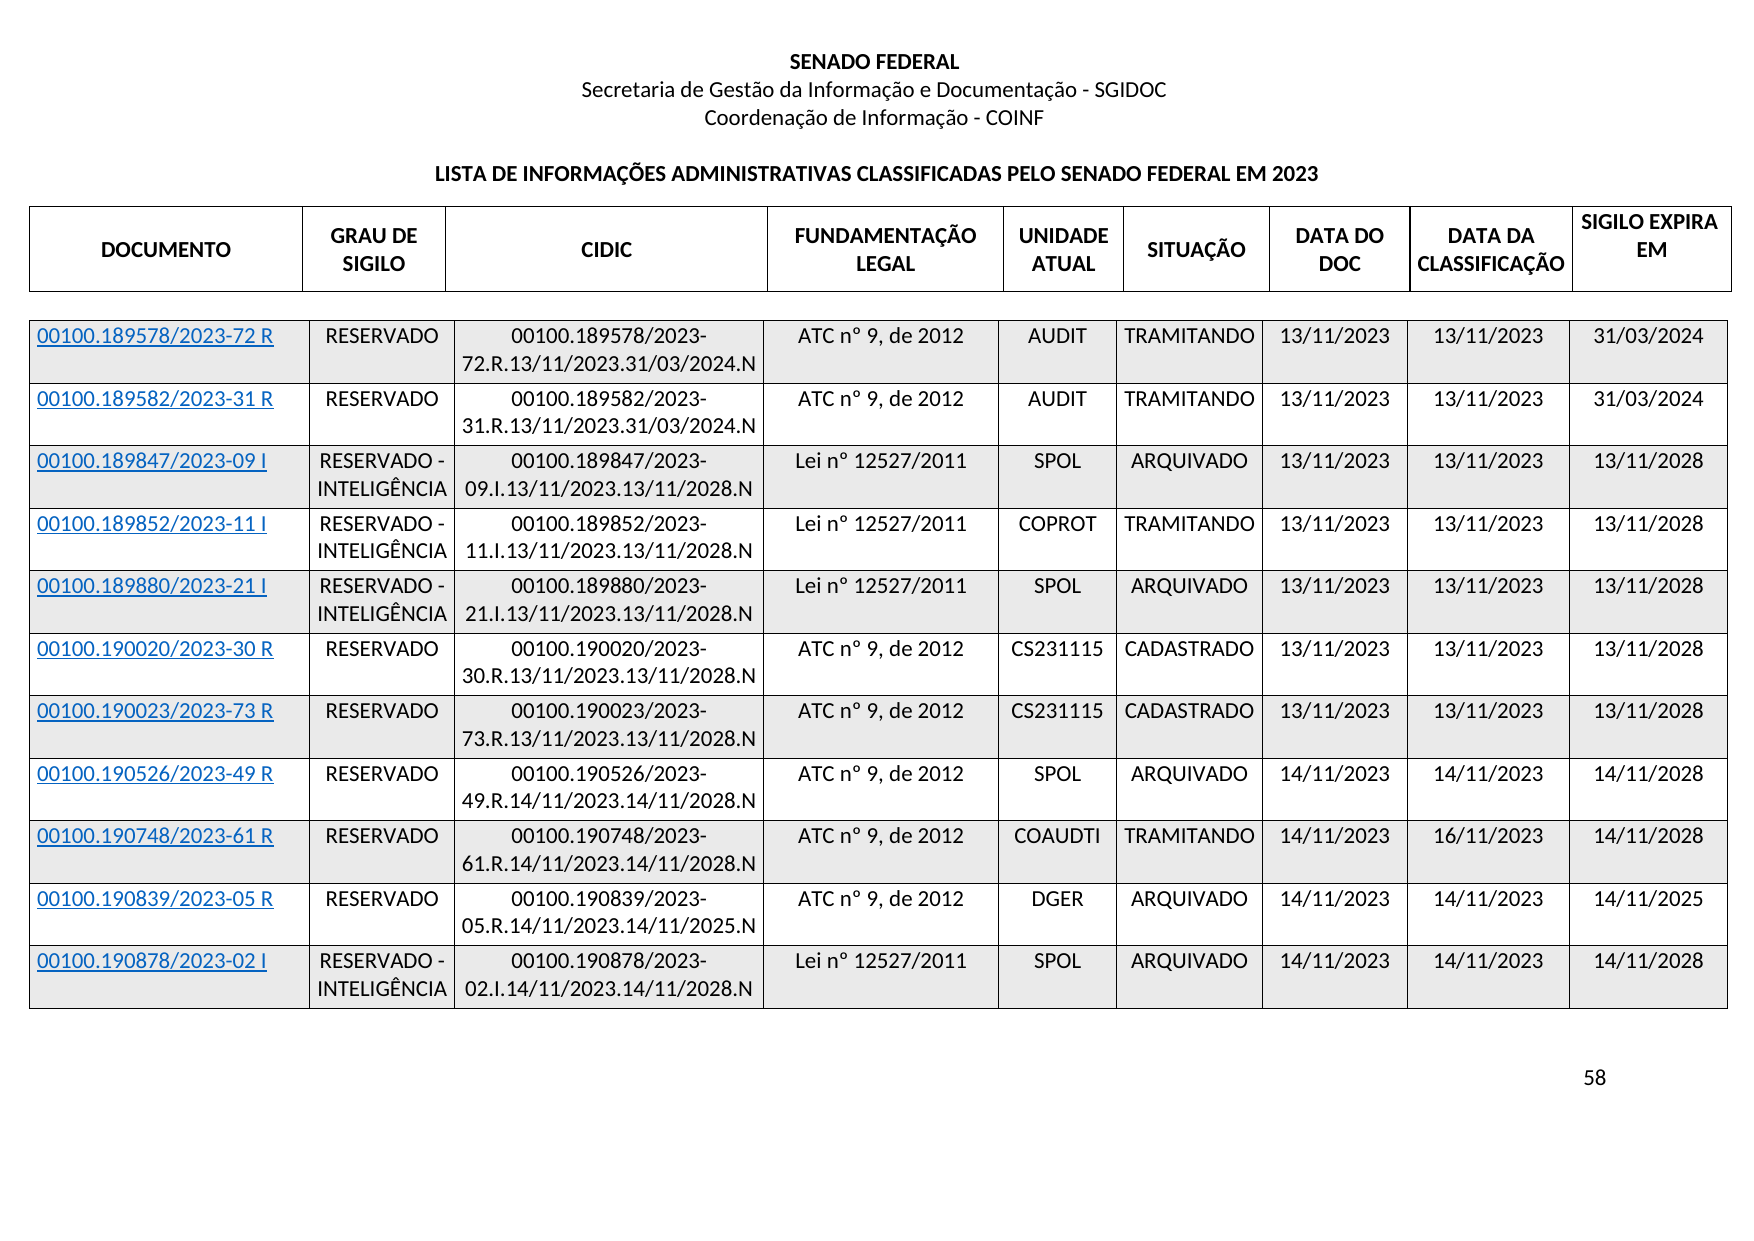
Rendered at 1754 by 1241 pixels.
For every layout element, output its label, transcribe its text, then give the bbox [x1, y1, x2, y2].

table_cell CS231115 [999, 696, 1116, 758]
table_cell 13/11/2023 [1408, 634, 1569, 695]
table_cell 00100.190878/2023-02.I.14/11/2023.14/11/2028.N [455, 946, 763, 1008]
table_cell 14/11/2023 [1263, 821, 1407, 883]
table_cell 00100.189852/2023-11 I [30, 509, 309, 570]
table_cell 00100.189578/2023-72.R.13/11/2023.31/03/2024.N [455, 321, 763, 383]
table_cell RESERVADO - INTELIGÊNCIA [310, 571, 454, 633]
table_cell 13/11/2023 [1263, 571, 1407, 633]
table_cell 13/11/2023 [1408, 321, 1569, 383]
table_cell 31/03/2024 [1570, 321, 1727, 383]
table_cell 13/11/2023 [1408, 571, 1569, 633]
table_cell 14/11/2028 [1570, 946, 1727, 1008]
table_cell 00100.190023/2023-73.R.13/11/2023.13/11/2028.N [455, 696, 763, 758]
table_cell 13/11/2028 [1570, 509, 1727, 570]
table_cell RESERVADO [310, 759, 454, 820]
table_cell 00100.189880/2023-21 I [30, 571, 309, 633]
table_cell 00100.189847/2023-09 I [30, 446, 309, 508]
table_cell ARQUIVADO [1117, 759, 1262, 820]
table_cell SPOL [999, 946, 1116, 1008]
table_cell 13/11/2028 [1570, 446, 1727, 508]
table_cell RESERVADO [310, 384, 454, 445]
table_cell ATC nº 9, de 2012 [764, 884, 998, 945]
table_cell 14/11/2023 [1263, 946, 1407, 1008]
table_cell 16/11/2023 [1408, 821, 1569, 883]
table_cell 00100.190748/2023-61 R [30, 821, 309, 883]
table_cell RESERVADO [310, 321, 454, 383]
table_cell 00100.189582/2023-31 R [30, 384, 309, 445]
table_cell TRAMITANDO [1117, 509, 1262, 570]
table_cell TRAMITANDO [1117, 384, 1262, 445]
table_cell 13/11/2023 [1263, 509, 1407, 570]
table_cell 14/11/2023 [1408, 884, 1569, 945]
table_cell SPOL [999, 446, 1116, 508]
table_cell 14/11/2028 [1570, 821, 1727, 883]
table_cell 00100.190023/2023-73 R [30, 696, 309, 758]
table_cell Lei nº 12527/2011 [764, 946, 998, 1008]
table_cell ATC nº 9, de 2012 [764, 696, 998, 758]
table_cell RESERVADO [310, 821, 454, 883]
table_cell RESERVADO [310, 696, 454, 758]
table_cell RESERVADO [310, 884, 454, 945]
table_cell 13/11/2023 [1263, 696, 1407, 758]
table_cell ATC nº 9, de 2012 [764, 634, 998, 695]
table_cell ARQUIVADO [1117, 884, 1262, 945]
table_cell 00100.190839/2023-05.R.14/11/2023.14/11/2025.N [455, 884, 763, 945]
table_cell Lei nº 12527/2011 [764, 509, 998, 570]
table_cell 14/11/2023 [1408, 946, 1569, 1008]
table_cell 13/11/2028 [1570, 634, 1727, 695]
table_cell 13/11/2028 [1570, 571, 1727, 633]
table_cell 00100.190020/2023-30 R [30, 634, 309, 695]
table_cell 13/11/2023 [1408, 446, 1569, 508]
table_cell RESERVADO - INTELIGÊNCIA [310, 946, 454, 1008]
table_cell COAUDTI [999, 821, 1116, 883]
table_cell ARQUIVADO [1117, 946, 1262, 1008]
table_cell SPOL [999, 759, 1116, 820]
table_cell ATC nº 9, de 2012 [764, 384, 998, 445]
table_cell 13/11/2023 [1263, 634, 1407, 695]
table_cell 14/11/2025 [1570, 884, 1727, 945]
table_cell ARQUIVADO [1117, 571, 1262, 633]
table_cell CADASTRADO [1117, 696, 1262, 758]
table_cell ARQUIVADO [1117, 446, 1262, 508]
table_cell 13/11/2028 [1570, 696, 1727, 758]
table_cell 00100.190020/2023-30.R.13/11/2023.13/11/2028.N [455, 634, 763, 695]
table_cell 13/11/2023 [1408, 384, 1569, 445]
table_cell 00100.190526/2023-49 R [30, 759, 309, 820]
table_cell 14/11/2023 [1408, 759, 1569, 820]
table_cell 00100.189880/2023-21.I.13/11/2023.13/11/2028.N [455, 571, 763, 633]
table_cell 00100.189852/2023-11.I.13/11/2023.13/11/2028.N [455, 509, 763, 570]
table_cell 13/11/2023 [1263, 321, 1407, 383]
table_cell COPROT [999, 509, 1116, 570]
table_cell 31/03/2024 [1570, 384, 1727, 445]
table_cell Lei nº 12527/2011 [764, 571, 998, 633]
table_cell 14/11/2023 [1263, 759, 1407, 820]
table_cell CS231115 [999, 634, 1116, 695]
table_cell 00100.189578/2023-72 R [30, 321, 309, 383]
table_cell RESERVADO - INTELIGÊNCIA [310, 509, 454, 570]
table_cell RESERVADO - INTELIGÊNCIA [310, 446, 454, 508]
table_cell SPOL [999, 571, 1116, 633]
table_cell 13/11/2023 [1408, 509, 1569, 570]
table_cell AUDIT [999, 384, 1116, 445]
table_cell TRAMITANDO [1117, 321, 1262, 383]
table_cell 00100.190839/2023-05 R [30, 884, 309, 945]
table_cell 00100.190748/2023-61.R.14/11/2023.14/11/2028.N [455, 821, 763, 883]
table_cell 14/11/2023 [1263, 884, 1407, 945]
table_cell 13/11/2023 [1263, 446, 1407, 508]
table_cell 00100.189847/2023-09.I.13/11/2023.13/11/2028.N [455, 446, 763, 508]
table_cell 13/11/2023 [1263, 384, 1407, 445]
table_cell 13/11/2023 [1408, 696, 1569, 758]
table_cell RESERVADO [310, 634, 454, 695]
table_cell ATC nº 9, de 2012 [764, 759, 998, 820]
table_cell DGER [999, 884, 1116, 945]
table_cell CADASTRADO [1117, 634, 1262, 695]
table_cell Lei nº 12527/2011 [764, 446, 998, 508]
table_cell AUDIT [999, 321, 1116, 383]
table_cell ATC nº 9, de 2012 [764, 321, 998, 383]
table_cell 00100.190526/2023-49.R.14/11/2023.14/11/2028.N [455, 759, 763, 820]
table_cell TRAMITANDO [1117, 821, 1262, 883]
table_cell ATC nº 9, de 2012 [764, 821, 998, 883]
table_cell 00100.189582/2023-31.R.13/11/2023.31/03/2024.N [455, 384, 763, 445]
table_cell 00100.190878/2023-02 I [30, 946, 309, 1008]
table_cell 14/11/2028 [1570, 759, 1727, 820]
